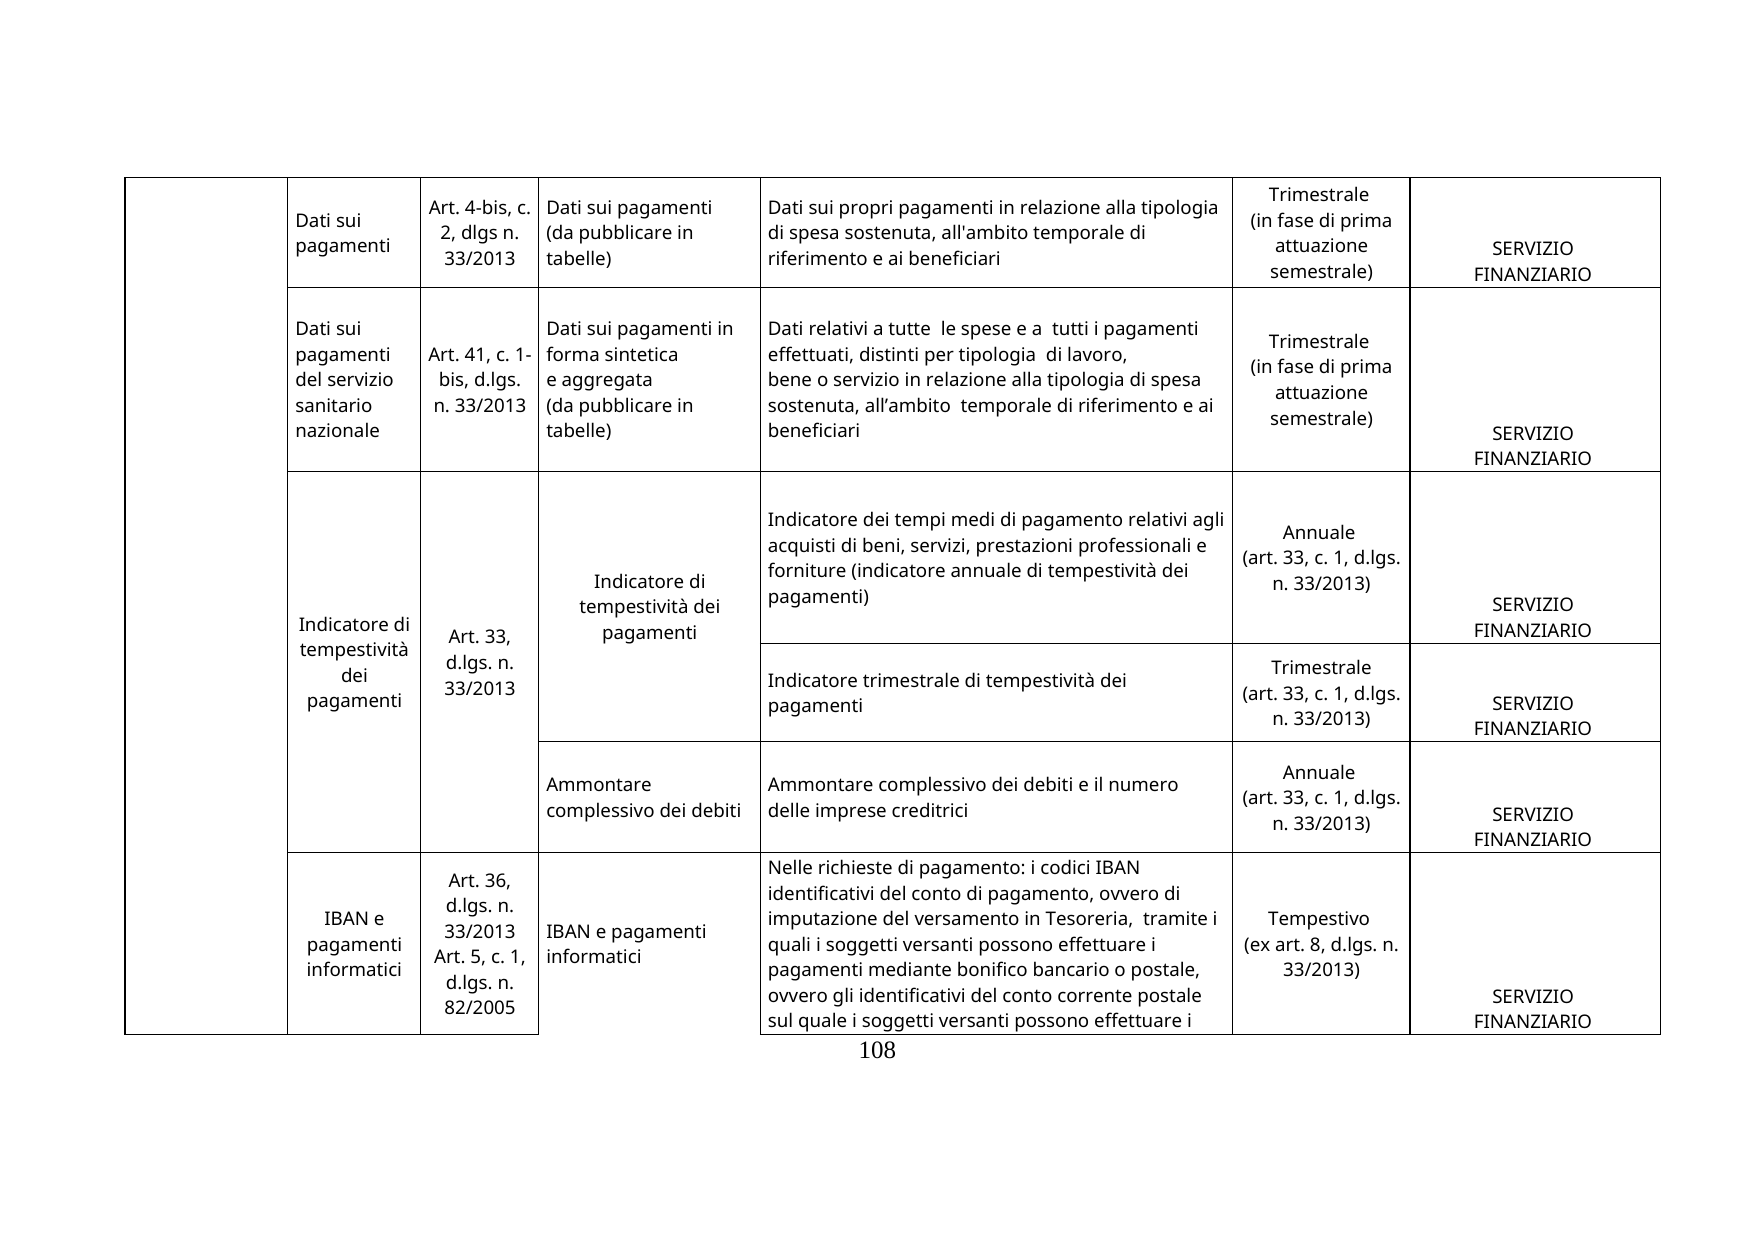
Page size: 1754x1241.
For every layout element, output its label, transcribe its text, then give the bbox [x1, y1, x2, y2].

table_cell Trimestrale (in fase di prima attuazione semestrale) [1233, 288, 1409, 471]
table_cell Dati sui pagamenti [288, 178, 420, 287]
table_cell Art. 36, d.lgs. n. 33/2013 Art. 5, c. 1, d.lgs. n. 82/2005 [421, 853, 538, 1034]
table_cell Annuale (art. 33, c. 1, d.lgs. n. 33/2013) [1233, 472, 1409, 643]
table_cell Indicatore di tempestività dei pagamenti [288, 472, 420, 852]
table_cell [126, 178, 287, 1034]
table_cell Tempestivo (ex art. 8, d.lgs. n. 33/2013) [1233, 853, 1409, 1034]
table_cell Ammontare complessivo dei debiti [539, 742, 760, 852]
table_cell Nelle richieste di pagamento: i codici IBAN identificativi del conto di pagamento, ovvero di imputazione del versamento in Tesoreria, tramite i quali i soggetti versanti possono effettuare i pagamenti mediante bonifico bancario o postale, ovvero gli identificativi del conto corrente postale sul quale i soggetti versanti possono effettuare i [761, 853, 1232, 1034]
table_cell Ammontare complessivo dei debiti e il numero delle imprese creditrici [761, 742, 1232, 852]
table_cell SERVIZIO FINANZIARIO [1411, 178, 1660, 287]
table_cell Art. 33, d.lgs. n. 33/2013 [421, 472, 538, 852]
table_cell IBAN e pagamenti informatici [539, 853, 760, 1034]
table_cell SERVIZIO FINANZIARIO [1411, 472, 1660, 643]
table_cell SERVIZIO FINANZIARIO [1411, 742, 1660, 852]
table_cell Dati sui pagamenti del servizio sanitario nazionale [288, 288, 420, 471]
table_cell Trimestrale (art. 33, c. 1, d.lgs. n. 33/2013) [1233, 644, 1409, 741]
table_cell Dati sui pagamenti (da pubblicare in tabelle) [539, 178, 760, 287]
table_cell Indicatore trimestrale di tempestività dei pagamenti [761, 644, 1232, 741]
table_cell Dati sui pagamenti in forma sintetica e aggregata (da pubblicare in tabelle) [539, 288, 760, 471]
table_cell SERVIZIO FINANZIARIO [1411, 288, 1660, 471]
table_cell Dati relativi a tutte le spese e a tutti i pagamenti effettuati, distinti per tipologia di lavoro, bene o servizio in relazione alla tipologia di spesa sostenuta, all’ambito temporale di riferimento e ai beneficiari [761, 288, 1232, 471]
table_cell Indicatore dei tempi medi di pagamento relativi agli acquisti di beni, servizi, prestazioni professionali e forniture (indicatore annuale di tempestività dei pagamenti) [761, 472, 1232, 643]
table_cell Indicatore di tempestività dei pagamenti [539, 472, 760, 741]
table_cell Dati sui propri pagamenti in relazione alla tipologia di spesa sostenuta, all'ambito temporale di riferimento e ai beneficiari [761, 178, 1232, 287]
table_cell Art. 4-bis, c. 2, dlgs n. 33/2013 [421, 178, 538, 287]
table_cell SERVIZIO FINANZIARIO [1411, 644, 1660, 741]
table_cell IBAN e pagamenti informatici [288, 853, 420, 1034]
table_cell Trimestrale (in fase di prima attuazione semestrale) [1233, 178, 1409, 287]
table_cell SERVIZIO FINANZIARIO [1411, 853, 1660, 1034]
table_cell Annuale (art. 33, c. 1, d.lgs. n. 33/2013) [1233, 742, 1409, 852]
table_cell Art. 41, c. 1-bis, d.lgs. n. 33/2013 [421, 288, 538, 471]
